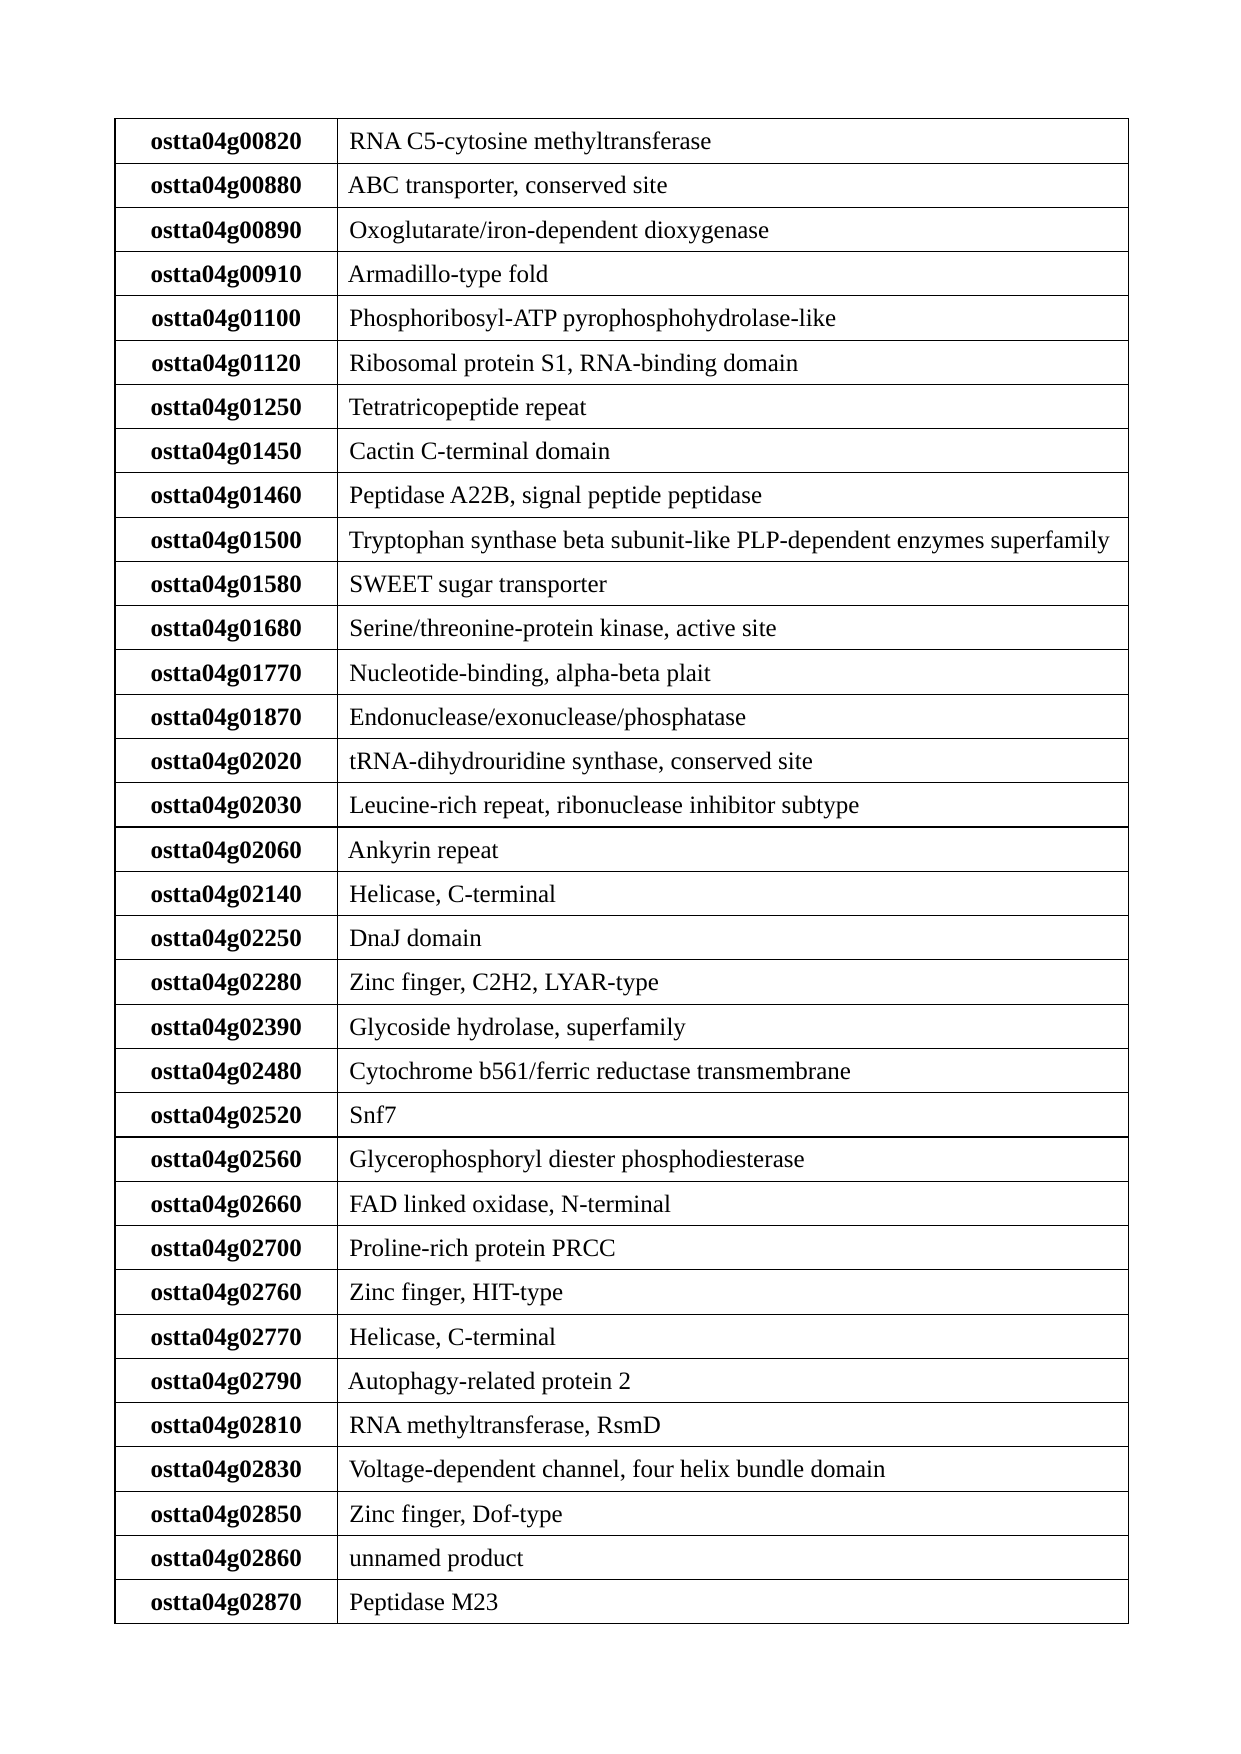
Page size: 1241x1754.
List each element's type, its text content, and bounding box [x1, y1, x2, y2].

table_cell ostta04g00880 [116, 164, 337, 207]
table_cell ostta04g02860 [116, 1536, 337, 1579]
table_cell [1129, 340, 1240, 384]
table_cell ostta04g00820 [116, 119, 337, 162]
table_cell Tetratricopeptide repeat [338, 385, 1128, 428]
table_cell Leucine-rich repeat, ribonuclease inhibitor subtype [338, 783, 1128, 826]
table_cell [1129, 1136, 1240, 1181]
table_cell [1129, 1048, 1240, 1092]
table_cell [1129, 694, 1240, 738]
table_cell Proline-rich protein PRCC [338, 1226, 1128, 1269]
table_cell RNA methyltransferase, RsmD [338, 1403, 1128, 1446]
table_cell ostta04g00890 [116, 208, 337, 251]
table_cell [1129, 428, 1240, 472]
table_cell [1129, 1181, 1240, 1225]
table_cell ostta04g02810 [116, 1403, 337, 1446]
table_cell Endonuclease/exonuclease/phosphatase [338, 695, 1128, 738]
table_cell [1129, 1491, 1240, 1535]
table_cell Zinc finger, C2H2, LYAR-type [338, 960, 1128, 1003]
table_cell ostta04g01870 [116, 695, 337, 738]
table_cell [1129, 915, 1240, 959]
table_cell [1129, 251, 1240, 295]
table_cell Voltage-dependent channel, four helix bundle domain [338, 1447, 1128, 1491]
table_cell [1129, 384, 1240, 428]
table_cell Ribosomal protein S1, RNA-binding domain [338, 341, 1128, 384]
table_cell Nucleotide-binding, alpha-beta plait [338, 650, 1128, 694]
table_cell Zinc finger, HIT-type [338, 1270, 1128, 1313]
table_cell Glycoside hydrolase, superfamily [338, 1005, 1128, 1048]
table_cell [1129, 605, 1240, 649]
table_cell [1129, 561, 1240, 605]
table_cell Ankyrin repeat [338, 828, 1128, 871]
table_cell [1129, 1225, 1240, 1269]
table_cell Helicase, C-terminal [338, 872, 1128, 915]
table_cell [1129, 738, 1240, 782]
table_cell Autophagy-related protein 2 [338, 1359, 1128, 1402]
table_cell ostta04g02700 [116, 1226, 337, 1269]
table_cell ostta04g01120 [116, 341, 337, 384]
table_cell [1129, 517, 1240, 561]
table_cell [1129, 1579, 1240, 1623]
table_cell ostta04g02790 [116, 1359, 337, 1402]
table_cell ostta04g02830 [116, 1447, 337, 1491]
table_cell ostta04g02140 [116, 872, 337, 915]
table_cell FAD linked oxidase, N-terminal [338, 1182, 1128, 1225]
table_cell [1129, 1358, 1240, 1402]
table_cell ostta04g01680 [116, 606, 337, 649]
table_cell ostta04g02870 [116, 1580, 337, 1623]
table_cell [1129, 118, 1240, 162]
table_cell ostta04g00910 [116, 252, 337, 295]
table_cell ostta04g02020 [116, 739, 337, 782]
table_cell Serine/threonine-protein kinase, active site [338, 606, 1128, 649]
table_cell Glycerophosphoryl diester phosphodiesterase [338, 1138, 1128, 1181]
table_cell Snf7 [338, 1093, 1128, 1136]
table_cell [1129, 782, 1240, 826]
table_cell Oxoglutarate/iron-dependent dioxygenase [338, 208, 1128, 251]
table_cell unnamed product [338, 1536, 1128, 1579]
table_cell Cytochrome b561/ferric reductase transmembrane [338, 1049, 1128, 1092]
table_cell tRNA-dihydrouridine synthase, conserved site [338, 739, 1128, 782]
table_cell [1129, 1004, 1240, 1048]
table_cell [1129, 1446, 1240, 1491]
table_cell ostta04g01460 [116, 473, 337, 517]
table_cell [1129, 163, 1240, 207]
table_cell [1129, 826, 1240, 871]
table_cell ostta04g02520 [116, 1093, 337, 1136]
table_cell ostta04g02250 [116, 916, 337, 959]
table_cell ostta04g02660 [116, 1182, 337, 1225]
table_cell ABC transporter, conserved site [338, 164, 1128, 207]
table_cell [1129, 207, 1240, 251]
table_cell [1129, 649, 1240, 694]
table_cell SWEET sugar transporter [338, 562, 1128, 605]
table_cell Tryptophan synthase beta subunit-like PLP-dependent enzymes superfamily [338, 518, 1128, 561]
table_cell Peptidase M23 [338, 1580, 1128, 1623]
table_cell [1129, 1314, 1240, 1358]
table_cell ostta04g01580 [116, 562, 337, 605]
table_cell ostta04g02060 [116, 828, 337, 871]
table_cell [1129, 1092, 1240, 1136]
table_cell ostta04g02560 [116, 1138, 337, 1181]
table_cell [1129, 1535, 1240, 1579]
table_cell [1129, 871, 1240, 915]
table_cell ostta04g01450 [116, 429, 337, 472]
table_cell Cactin C-terminal domain [338, 429, 1128, 472]
table_cell DnaJ domain [338, 916, 1128, 959]
table_cell ostta04g01250 [116, 385, 337, 428]
table_cell Zinc finger, Dof-type [338, 1492, 1128, 1535]
table_cell ostta04g02030 [116, 783, 337, 826]
table_cell RNA C5-cytosine methyltransferase [338, 119, 1128, 162]
table_cell ostta04g02850 [116, 1492, 337, 1535]
table_cell Helicase, C-terminal [338, 1315, 1128, 1358]
table_cell [1129, 1269, 1240, 1313]
table_cell ostta04g02280 [116, 960, 337, 1003]
table_cell ostta04g01500 [116, 518, 337, 561]
table_cell [1129, 472, 1240, 517]
table_cell [1129, 1402, 1240, 1446]
table_cell Phosphoribosyl-ATP pyrophosphohydrolase-like [338, 296, 1128, 339]
table_cell Peptidase A22B, signal peptide peptidase [338, 473, 1128, 517]
table_cell [1129, 295, 1240, 339]
table_cell ostta04g02390 [116, 1005, 337, 1048]
table_cell ostta04g01100 [116, 296, 337, 339]
table_cell [1129, 959, 1240, 1003]
table_cell ostta04g01770 [116, 650, 337, 694]
table_cell ostta04g02770 [116, 1315, 337, 1358]
table_cell Armadillo-type fold [338, 252, 1128, 295]
table_cell ostta04g02760 [116, 1270, 337, 1313]
table_cell ostta04g02480 [116, 1049, 337, 1092]
